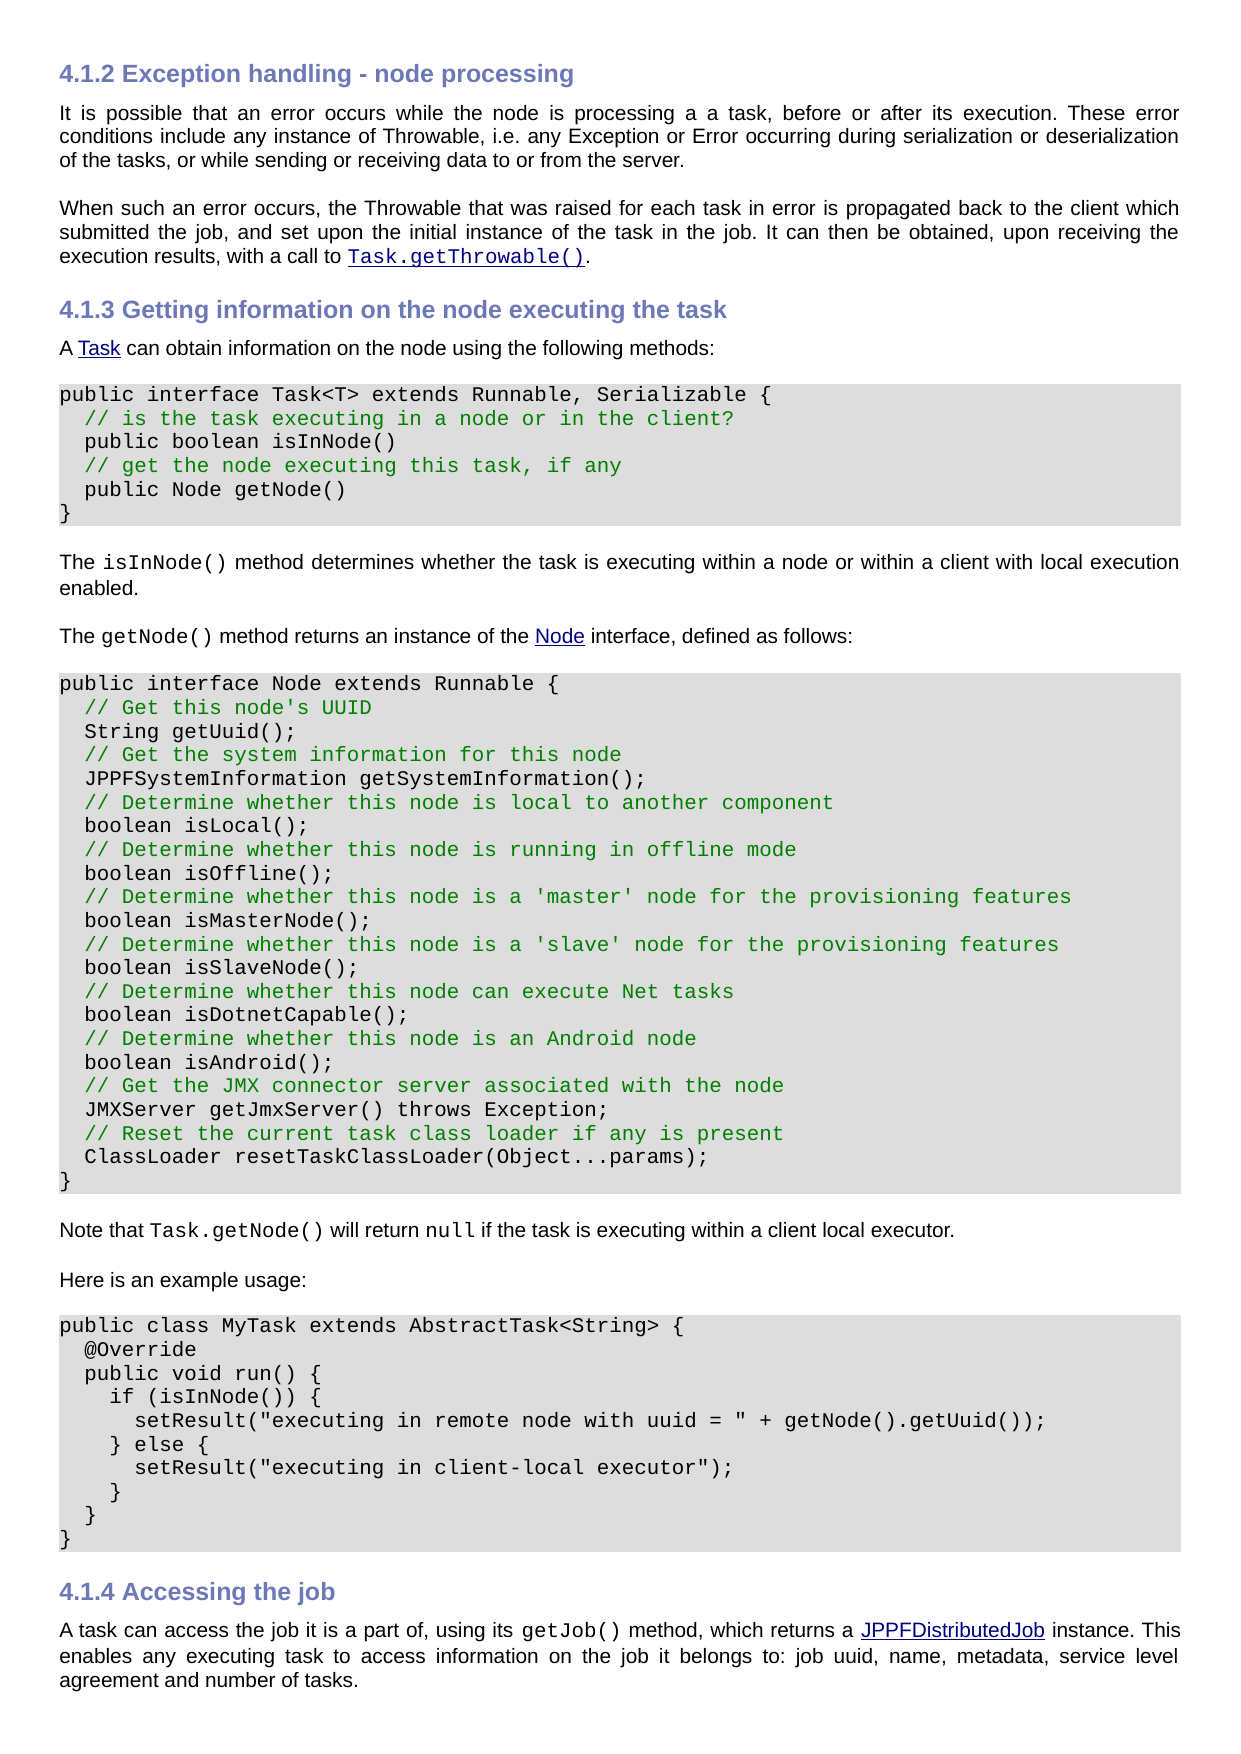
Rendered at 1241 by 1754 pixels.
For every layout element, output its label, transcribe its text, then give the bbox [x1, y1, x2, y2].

text // Determine whether this node can execute Net tasks [59, 981, 1181, 1004]
text // is the task executing in a node or in the client? [59, 408, 1181, 431]
text // Determine whether this node is a 'slave' node for the provisioning features [59, 933, 1181, 957]
text JMXServer getJmxServer() throws Exception; [59, 1099, 1181, 1123]
text boolean isSlaveNode(); [59, 957, 1181, 981]
text A Task can obtain information on the node using the following methods: [59, 336, 1181, 360]
text JPPFSystemInformation getSystemInformation(); [59, 768, 1181, 792]
text The getNode() method returns an instance of the Node interface, defined as follows: [59, 624, 1181, 649]
subtitle Getting information on the node executing the task [59, 295, 1181, 324]
text public class MyTask extends AbstractTask<String> { [59, 1315, 1181, 1339]
text The isInNode() method determines whether the task is executing within a node or within a client with local execution enabled. [59, 550, 1181, 600]
text setResult("executing in remote node with uuid = " + getNode().getUuid()); [59, 1410, 1181, 1433]
text boolean isDotnetCapable(); [59, 1004, 1181, 1028]
text // Reset the current task class loader if any is present [59, 1123, 1181, 1146]
text ClassLoader resetTaskClassLoader(Object...params); [59, 1146, 1181, 1170]
text boolean isOffline(); [59, 863, 1181, 886]
text // Determine whether this node is local to another component [59, 792, 1181, 815]
text } [59, 1528, 1181, 1552]
text public void run() { [59, 1363, 1181, 1386]
text } else { [59, 1433, 1181, 1457]
text setResult("executing in client-local executor"); [59, 1457, 1181, 1481]
text boolean isAndroid(); [59, 1052, 1181, 1075]
text public interface Task<T> extends Runnable, Serializable { [59, 384, 1181, 408]
text Note that Task.getNode() will return null if the task is executing within a client local executor. [59, 1218, 1181, 1243]
text boolean isMasterNode(); [59, 910, 1181, 933]
text // Get the system information for this node [59, 744, 1181, 768]
text // Get this node's UUID [59, 697, 1181, 721]
text When such an error occurs, the Throwable that was raised for each task in error is propagated back to the client which submitted the job, and set upon the initial instance of the task in the job. It can then be obtained, upon receiving the execution results, with a call to Task.getThrowable(). [59, 196, 1181, 270]
text } [59, 502, 1181, 526]
text @Override [59, 1339, 1181, 1363]
text if (isInNode()) { [59, 1386, 1181, 1410]
text public interface Node extends Runnable { [59, 673, 1181, 697]
text // Determine whether this node is a 'master' node for the provisioning features [59, 886, 1181, 910]
text } [59, 1481, 1181, 1504]
text public Node getNode() [59, 479, 1181, 502]
subtitle Exception handling - node processing [59, 59, 1181, 88]
text } [59, 1504, 1181, 1528]
text // Determine whether this node is an Android node [59, 1028, 1181, 1052]
text String getUuid(); [59, 721, 1181, 744]
text It is possible that an error occurs while the node is processing a a task, before or after its execution. These error conditions include any instance of Throwable, i.e. any Exception or Error occurring during serialization or deserialization of the tasks, or while sending or receiving data to or from the server. [59, 100, 1181, 172]
text } [59, 1170, 1181, 1194]
text boolean isLocal(); [59, 815, 1181, 839]
text public boolean isInNode() [59, 431, 1181, 455]
text // get the node executing this task, if any [59, 455, 1181, 479]
text // Get the JMX connector server associated with the node [59, 1075, 1181, 1099]
subtitle Accessing the job [59, 1577, 1181, 1606]
text A task can access the job it is a part of, using its getJob() method, which returns a JPPFDistributedJob instance. This enables any executing task to access information on the job it belongs to: job uuid, name, metadata, service level agreement and number of tasks. [59, 1618, 1181, 1692]
text // Determine whether this node is running in offline mode [59, 839, 1181, 863]
text Here is an example usage: [59, 1267, 1181, 1291]
